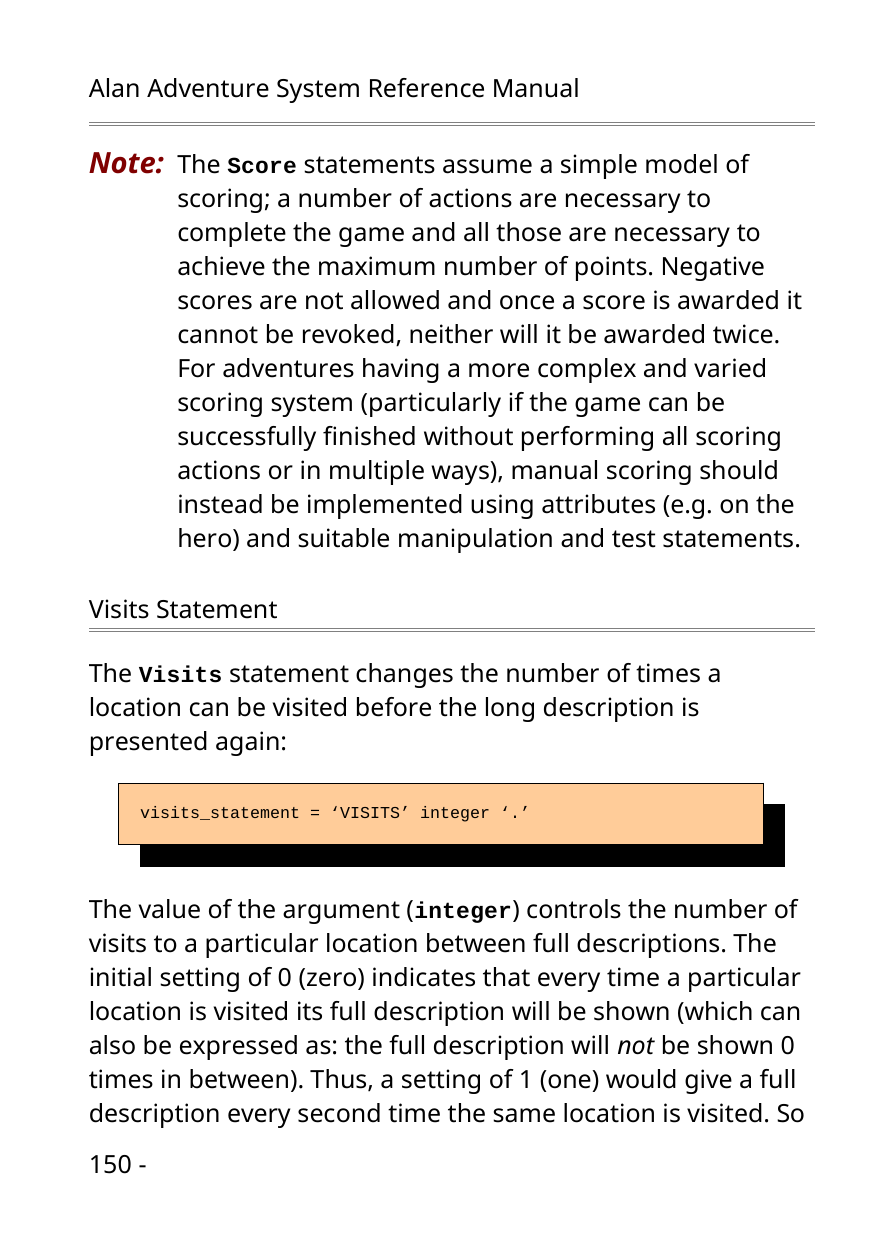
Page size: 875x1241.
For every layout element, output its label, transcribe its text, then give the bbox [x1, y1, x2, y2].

list The Score statements assume a simple model of scoring; a number of actions are necessary to complete the game and all those are necessary to achieve the maximum number of points. Negative scores are not allowed and once a score is awarded it cannot be revoked, neither will it be awarded twice. For adventures having a more complex and varied scoring system (particularly if the game can be successfully finished without per­forming all scoring actions or in multiple ways), manual scoring should instead be implemented using attributes (e.g. on the hero) and suitable manipulation and test statements. [88, 142, 815, 555]
text The value of the argument (integer) controls the number of visits to a partic­ular location between full descriptions. The initial setting of 0 (zero) indicates that every time a particular location is visited its full description will be shown (which can also be expressed as: the full description will not be shown 0 times in between). Thus, a setting of 1 (one) would give a full description every sec­ond time the same location is visited. So [88, 892, 815, 1129]
text visits_statement = ‘VISITS’ integer ‘.’ [119, 784, 763, 844]
subtitle Visits Statement [88, 592, 815, 631]
text The Visits statement changes the number of times a location can be visited before the long description is presented again: [88, 656, 815, 758]
